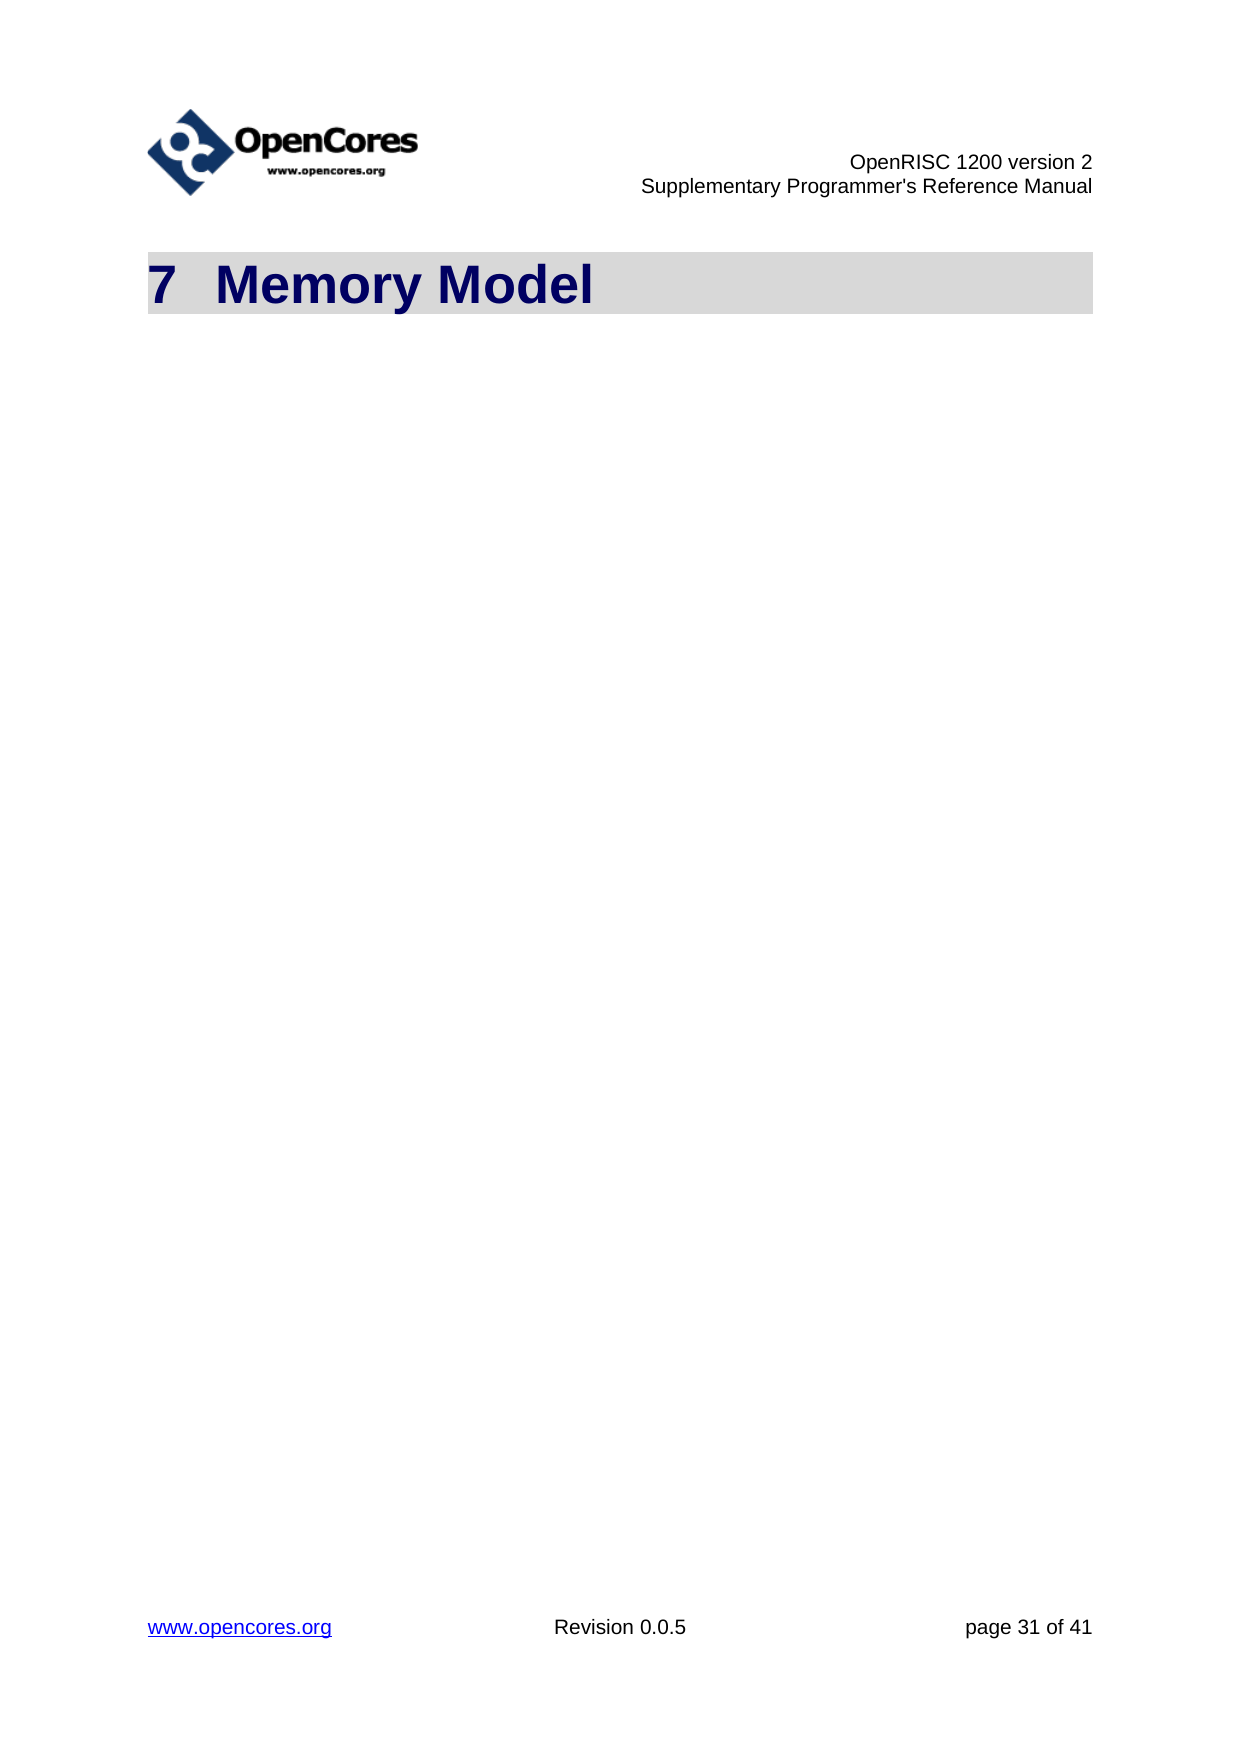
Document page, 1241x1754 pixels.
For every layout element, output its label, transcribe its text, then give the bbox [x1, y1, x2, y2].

subtitle Memory Model [148, 252, 1093, 314]
picture [147, 109, 418, 196]
